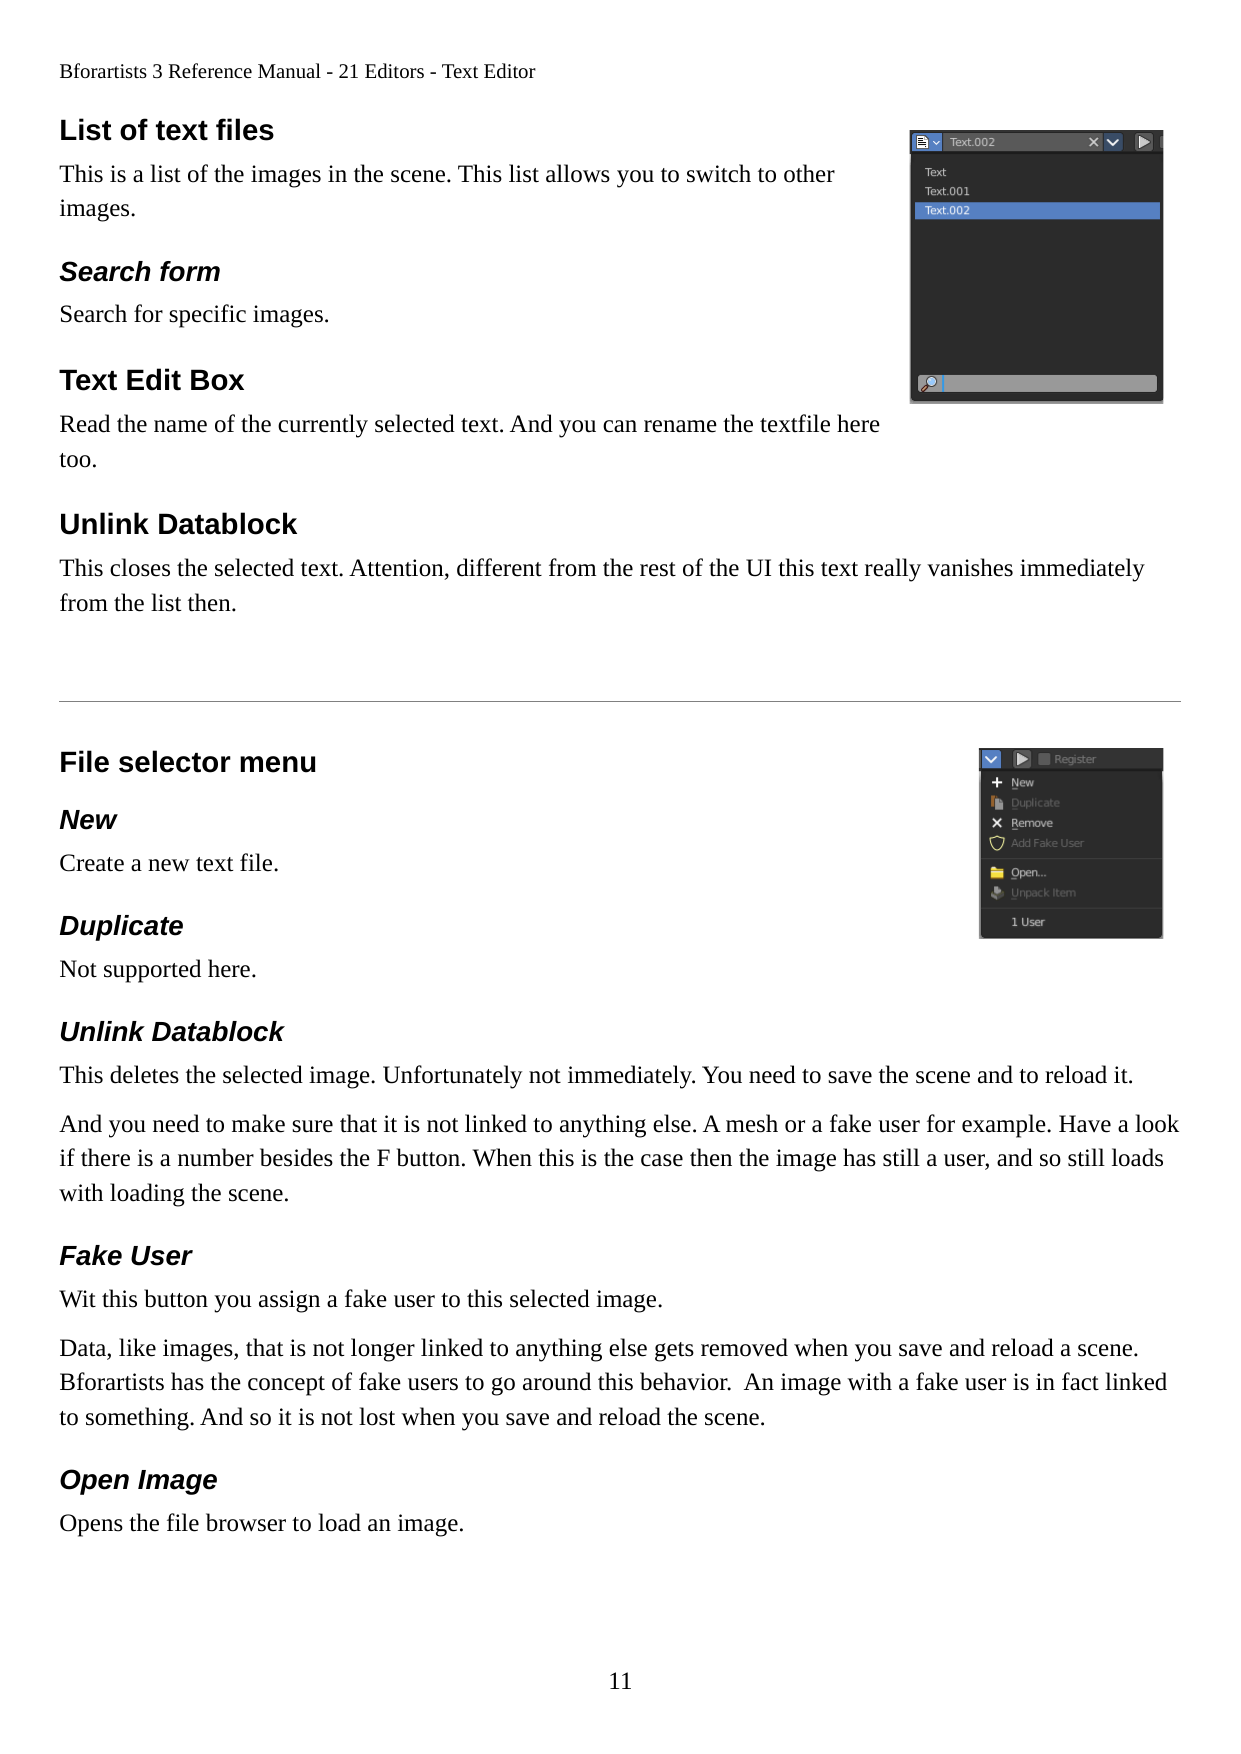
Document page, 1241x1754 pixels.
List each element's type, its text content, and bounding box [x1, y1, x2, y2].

subtitle List of text files [59, 113, 1181, 146]
subtitle Fake User [59, 1239, 1181, 1271]
subtitle Open Image [59, 1463, 1181, 1495]
subtitle File selector menu [59, 745, 1181, 779]
subtitle [1164, 804, 1181, 836]
picture [978, 748, 1164, 939]
text Read the name of the currently selected text. And you can rename the textfile here too. [59, 409, 1181, 472]
text This deletes the selected image. Unfortunately not immediately. You need to save the scene and to reload it. [59, 1060, 1181, 1089]
text This is a list of the images in the scene. This list allows you to switch to other images. [59, 159, 909, 222]
text And you need to make sure that it is not linked to anything else. A mesh or a fake user for example. Have a look if there is a number besides the F button. When this is the case then the image has still a user, and so still loads with loading the scene. [59, 1109, 1181, 1207]
subtitle [1164, 255, 1181, 287]
text Create a new text file. [59, 848, 978, 877]
text Wit this button you assign a fake user to this selected image. [59, 1284, 1181, 1313]
text This closes the selected text. Attention, different from the rest of the UI this text really vanishes immediately from the list then. [59, 553, 1181, 617]
subtitle Unlink Datablock [59, 507, 1181, 541]
subtitle [1164, 363, 1181, 397]
text Search for specific images. [59, 299, 909, 328]
subtitle New [59, 804, 978, 836]
subtitle Search form [59, 255, 909, 287]
text Data, like images, that is not longer linked to anything else gets removed when you save and reload a scene. Bforartists has the concept of fake users to go around this behavior. An image with a fake user is in fact linked to something. And so it is not lost when you save and reload the scene. [59, 1333, 1181, 1431]
picture [909, 130, 1164, 404]
subtitle Unlink Datablock [59, 1016, 1181, 1047]
text [1164, 848, 1181, 877]
text Opens the file browser to load an image. [59, 1508, 1181, 1537]
subtitle Text Edit Box [59, 363, 909, 397]
subtitle Duplicate [59, 909, 1181, 941]
text Not supported here. [59, 954, 1181, 983]
